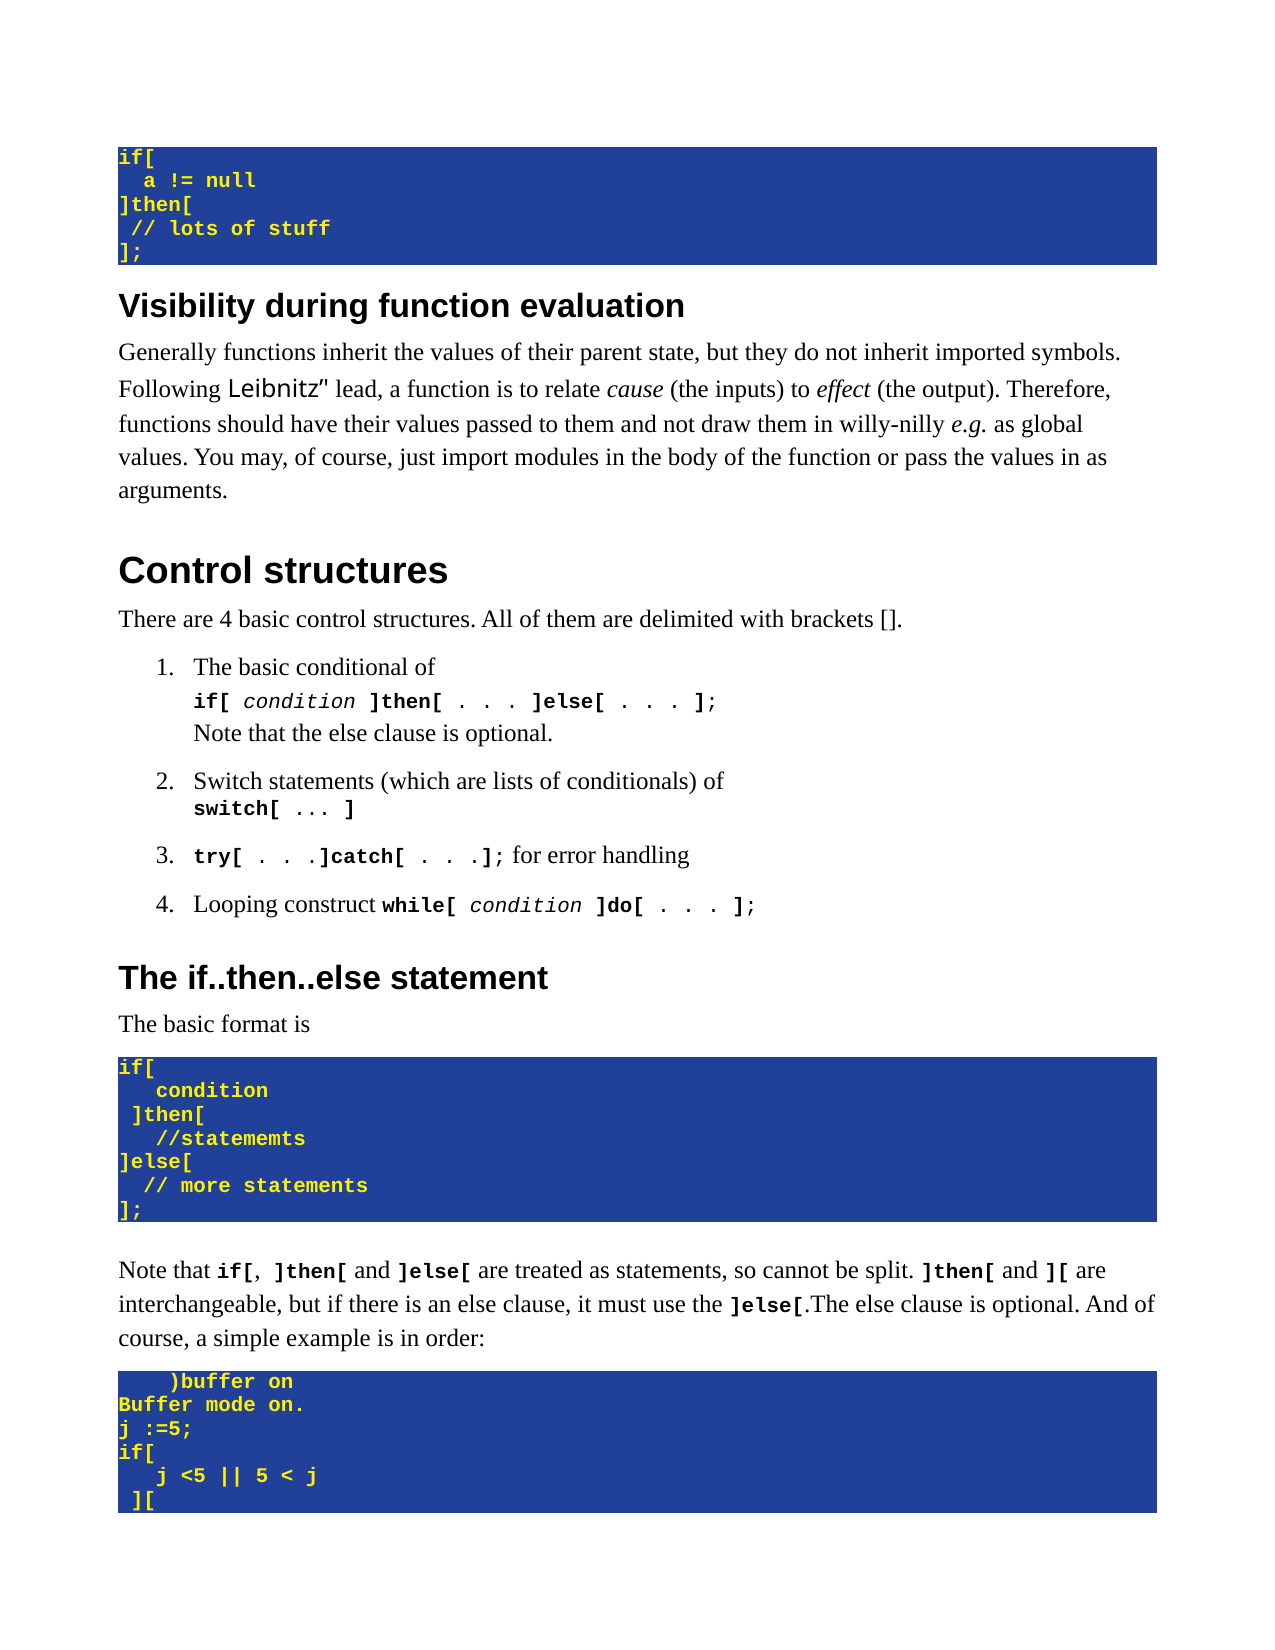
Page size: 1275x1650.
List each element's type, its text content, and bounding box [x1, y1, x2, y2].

text // lots of stuff [118, 218, 1157, 241]
text ][ [118, 1489, 1157, 1513]
subtitle Visibility during function evaluation [118, 286, 1157, 324]
text Buffer mode on. [118, 1394, 1157, 1418]
text if[ [118, 1442, 1157, 1465]
text ]then[ [118, 1104, 1157, 1128]
text )buffer on [118, 1371, 1157, 1394]
list Switch statements (which are lists of conditionals) of switch[ ... ] [156, 766, 1157, 822]
text ]then[ [118, 194, 1157, 218]
text Generally functions inherit the values of their parent state, but they do not inherit imported symbols. Following Leibnitz’' lead, a function is to relate cause (the inputs) to effect (the output). Therefore, functions should have their values passed to them and not draw them in willy-nilly e.g. as global values. You may, of course, just import modules in the body of the function or pass the values in as arguments. [118, 337, 1157, 504]
text if[ [118, 147, 1157, 171]
list try[ . . .]catch[ . . .]; for error handling [156, 840, 1157, 870]
subtitle Control structures [118, 548, 1157, 592]
text Note that if[, ]then[ and ]else[ are treated as statements, so cannot be split. ]then[ and ][ are interchangeable, but if there is an else clause, it must use the ]else[.The else clause is optional. And of course, a simple example is in order: [118, 1222, 1157, 1352]
text j <5 || 5 < j [118, 1465, 1157, 1489]
subtitle The if..then..else statement [118, 958, 1157, 997]
list The basic conditional of if[ condition ]then[ . . . ]else[ . . . ]; Note that the else clause is optional. [156, 652, 1157, 747]
text There are 4 basic control structures. All of them are delimited with brackets []. [118, 604, 1157, 633]
text condition [118, 1081, 1157, 1104]
text j :=5; [118, 1418, 1157, 1442]
text The basic format is [118, 1009, 1157, 1038]
text ]; [118, 1199, 1157, 1222]
text ]; [118, 241, 1157, 265]
list Looping construct while[ condition ]do[ . . . ]; [156, 889, 1157, 918]
text ]else[ [118, 1151, 1157, 1175]
text if[ [118, 1057, 1157, 1081]
text //statememts [118, 1128, 1157, 1151]
text a != null [118, 171, 1157, 194]
text // more statements [118, 1175, 1157, 1199]
